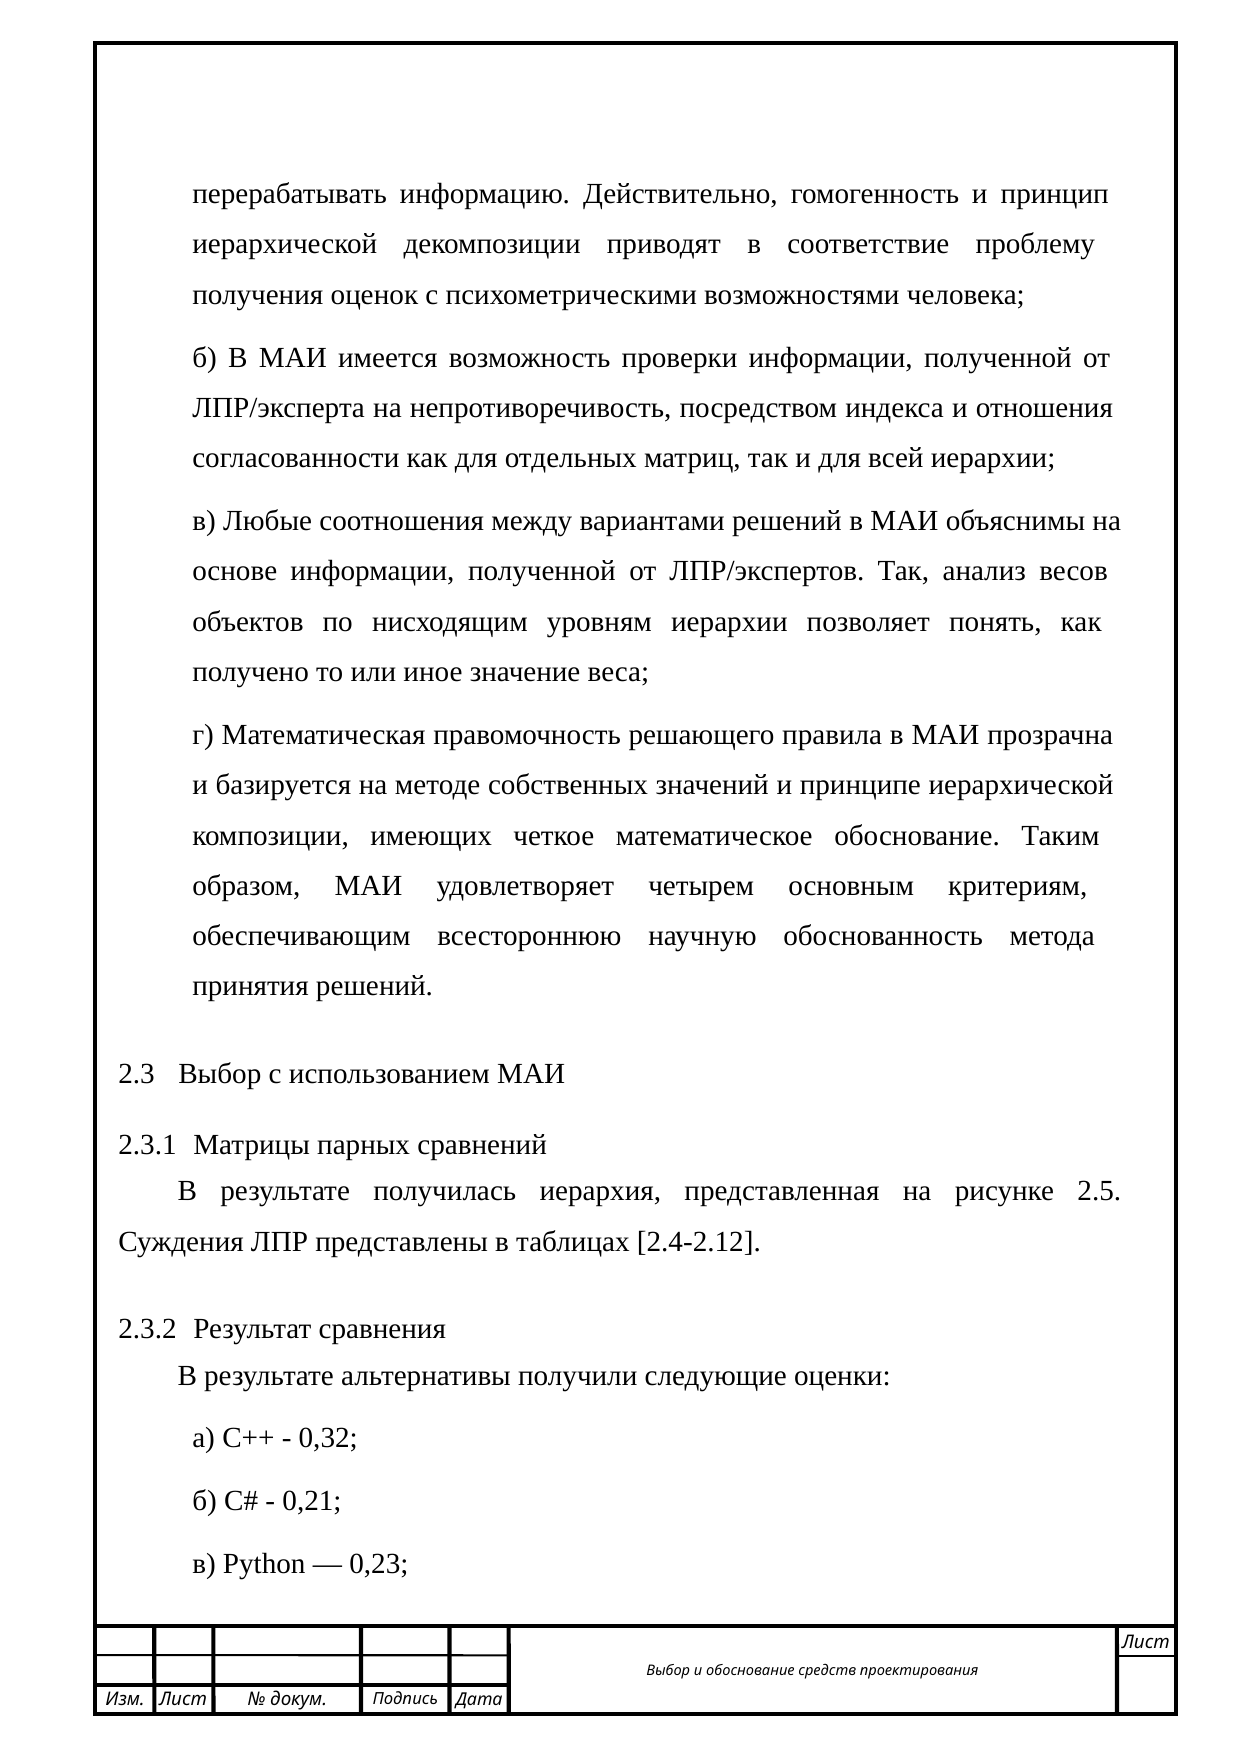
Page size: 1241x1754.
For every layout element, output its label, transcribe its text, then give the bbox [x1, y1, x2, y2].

subtitle Выбор с использованием МАИ [118, 1056, 1122, 1090]
text в) Любые соотношения между вариантами решений в МАИ объяснимы на основе информации, полученной от ЛПР/экспертов. Так, анализ весов объектов по нисходящим уровням иерархии позволяет понять, как получено то или иное значение веса; [118, 503, 1122, 688]
subtitle Матрицы парных сравнений [118, 1127, 1122, 1161]
subtitle Результат сравнения [118, 1312, 1122, 1345]
text В результате получилась иерархия, представленная на рисунке 2.5. Суждения ЛПР представлены в таблицах [2.4-2.12]. [118, 1173, 1122, 1257]
text б) В МАИ имеется возможность проверки информации, полученной от ЛПР/эксперта на непротиворечивость, посредством индекса и отношения согласованности как для отдельных матриц, так и для всей иерархии; [118, 340, 1122, 474]
text г) Математическая правомочность решающего правила в МАИ прозрачна и базируется на методе собственных значений и принципе иерархической композиции, имеющих четкое математическое обоснование. Таким образом, МАИ удовлетворяет четырем основным критериям, обеспечивающим всестороннюю научную обоснованность метода принятия решений. [118, 717, 1122, 1002]
text в) Python — 0,23; [118, 1546, 1122, 1579]
text б) С# - 0,21; [118, 1483, 1122, 1517]
text В результате альтернативы получили следующие оценки: [118, 1358, 1122, 1391]
text а) С++ - 0,32; [118, 1420, 1122, 1454]
text перерабатывать информацию. Действительно, гомогенность и принцип иерархической декомпозиции приводят в соответствие проблему получения оценок с психометрическими возможностями человека; [118, 176, 1122, 311]
